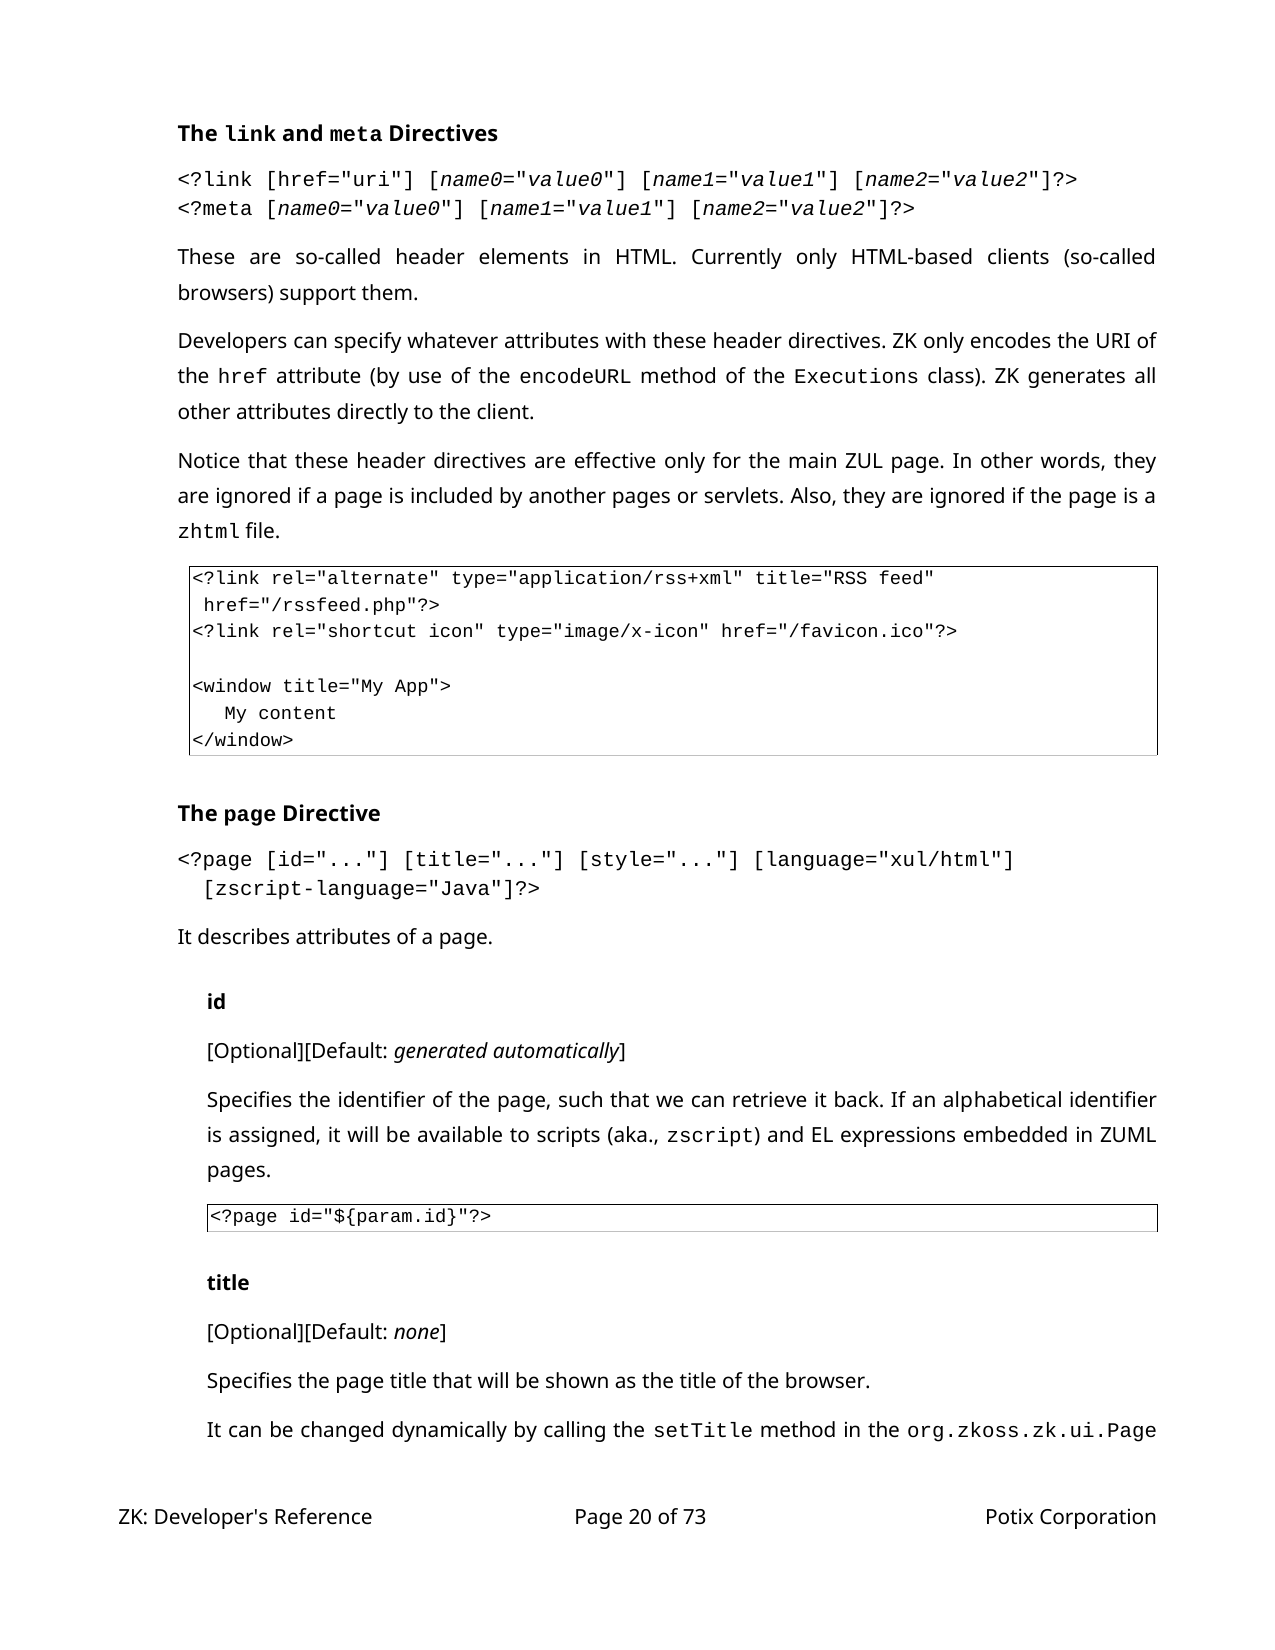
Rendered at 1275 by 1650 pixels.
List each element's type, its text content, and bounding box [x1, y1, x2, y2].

text My content [190, 701, 1157, 725]
text [Optional][Default: generated automatically] [207, 1036, 1157, 1064]
text <?link rel="alternate" type="application/rss+xml" title="RSS feed" [190, 567, 1157, 590]
subtitle The link and meta Directives [177, 118, 1157, 148]
text It can be changed dynamically by calling the setTitle method in the org.zkoss.zk.ui.Page [207, 1415, 1157, 1443]
text <?page [id="..."] [title="..."] [style="..."] [language="xul/html"] [zscript-language="Java"]?> [177, 849, 1157, 902]
text <?link [href="uri"] [name0="value0"] [name1="value1"] [name2="value2"]?> <?meta [name0="value0"] [name1="value1"] [name2="value2"]?> [177, 169, 1157, 222]
text href="/rssfeed.php"?> <?link rel="shortcut icon" type="image/x-icon" href="/favicon.ico"?> [190, 593, 1157, 644]
text <?page id="${param.id}"?> [208, 1205, 1157, 1231]
text [Optional][Default: none] [207, 1317, 1157, 1345]
text Specifies the identifier of the page, such that we can retrieve it back. If an alphabetical identifier is assigned, it will be available to scripts (aka., zscript) and EL expressions embedded in ZUML pages. [207, 1085, 1157, 1184]
text Specifies the page title that will be shown as the title of the browser. [207, 1366, 1157, 1394]
text Notice that these header directives are effective only for the main ZUL page. In other words, they are ignored if a page is included by another pages or servlets. Also, they are ignored if the page is a zhtml file. [177, 446, 1157, 545]
subtitle The page Directive [177, 798, 1157, 828]
subtitle id [207, 987, 1157, 1015]
subtitle title [207, 1268, 1157, 1297]
text These are so-called header elements in HTML. Currently only HTML-based clients (so-called browsers) support them. [177, 242, 1157, 306]
text Developers can specify whatever attributes with these header directives. ZK only encodes the URI of the href attribute (by use of the encodeURL method of the Executions class). ZK generates all other attributes directly to the client. [177, 326, 1157, 425]
text </window> [190, 728, 1157, 755]
text It describes attributes of a page. [177, 922, 1157, 950]
text <window title="My App"> [190, 674, 1157, 698]
